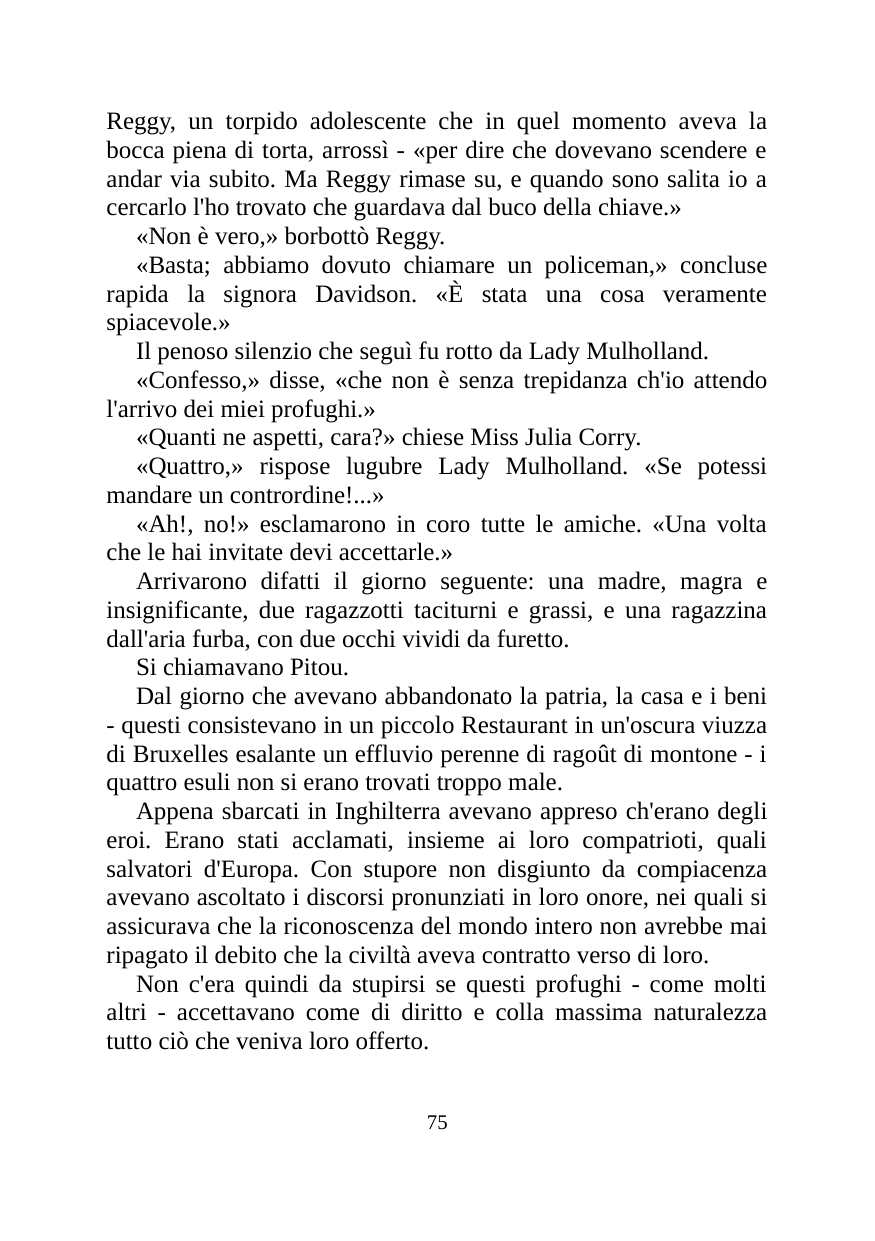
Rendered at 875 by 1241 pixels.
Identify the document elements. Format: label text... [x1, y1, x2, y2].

text «Ah!, no!» esclamarono in coro tutte le amiche. «Una volta che le hai invitate devi accettarle.» [106, 509, 768, 566]
text «Non è vero,» borbottò Reggy. [106, 221, 768, 250]
text «Basta; abbiamo dovuto chiamare un policeman,» concluse rapida la signora Davidson. «È stata una cosa veramente spiacevole.» [106, 250, 768, 336]
text Appena sbarcati in Inghilterra avevano appreso ch'erano degli eroi. Erano stati acclamati, insieme ai loro compatrioti, quali salvatori d'Europa. Con stupore non disgiunto da compiacenza avevano ascoltato i discorsi pronunziati in loro onore, nei quali si assicurava che la riconoscenza del mondo intero non avrebbe mai ripagato il debito che la civiltà aveva contratto verso di loro. [106, 796, 768, 969]
text Il penoso silenzio che seguì fu rotto da Lady Mulholland. [106, 336, 768, 365]
text «Quattro,» rispose lugubre Lady Mulholland. «Se potessi mandare un contrordine!...» [106, 451, 768, 509]
text Non c'era quindi da stupirsi se questi profughi - come molti altri - accettavano come di diritto e colla massima naturalezza tutto ciò che veniva loro offerto. [106, 969, 768, 1055]
text Arrivarono difatti il giorno seguente: una madre, magra e insignificante, due ragazzotti taciturni e grassi, e una ragazzina dall'aria furba, con due occhi vividi da furetto. [106, 566, 768, 652]
text «Quanti ne aspetti, cara?» chiese Miss Julia Corry. [106, 422, 768, 451]
text Reggy, un torpido adolescente che in quel momento aveva la bocca piena di torta, arrossì - «per dire che dovevano scendere e andar via subito. Ma Reggy rimase su, e quando sono salita io a cercarlo l'ho trovato che guardava dal buco della chiave.» [106, 106, 768, 221]
text Si chiamavano Pitou. [106, 652, 768, 681]
text Dal giorno che avevano abbandonato la patria, la casa e i beni - questi consistevano in un piccolo Restaurant in un'oscura viuzza di Bruxelles esalante un effluvio perenne di ragoût di montone - i quattro esuli non si erano trovati troppo male. [106, 681, 768, 796]
text «Confesso,» disse, «che non è senza trepidanza ch'io attendo l'arrivo dei miei profughi.» [106, 365, 768, 422]
